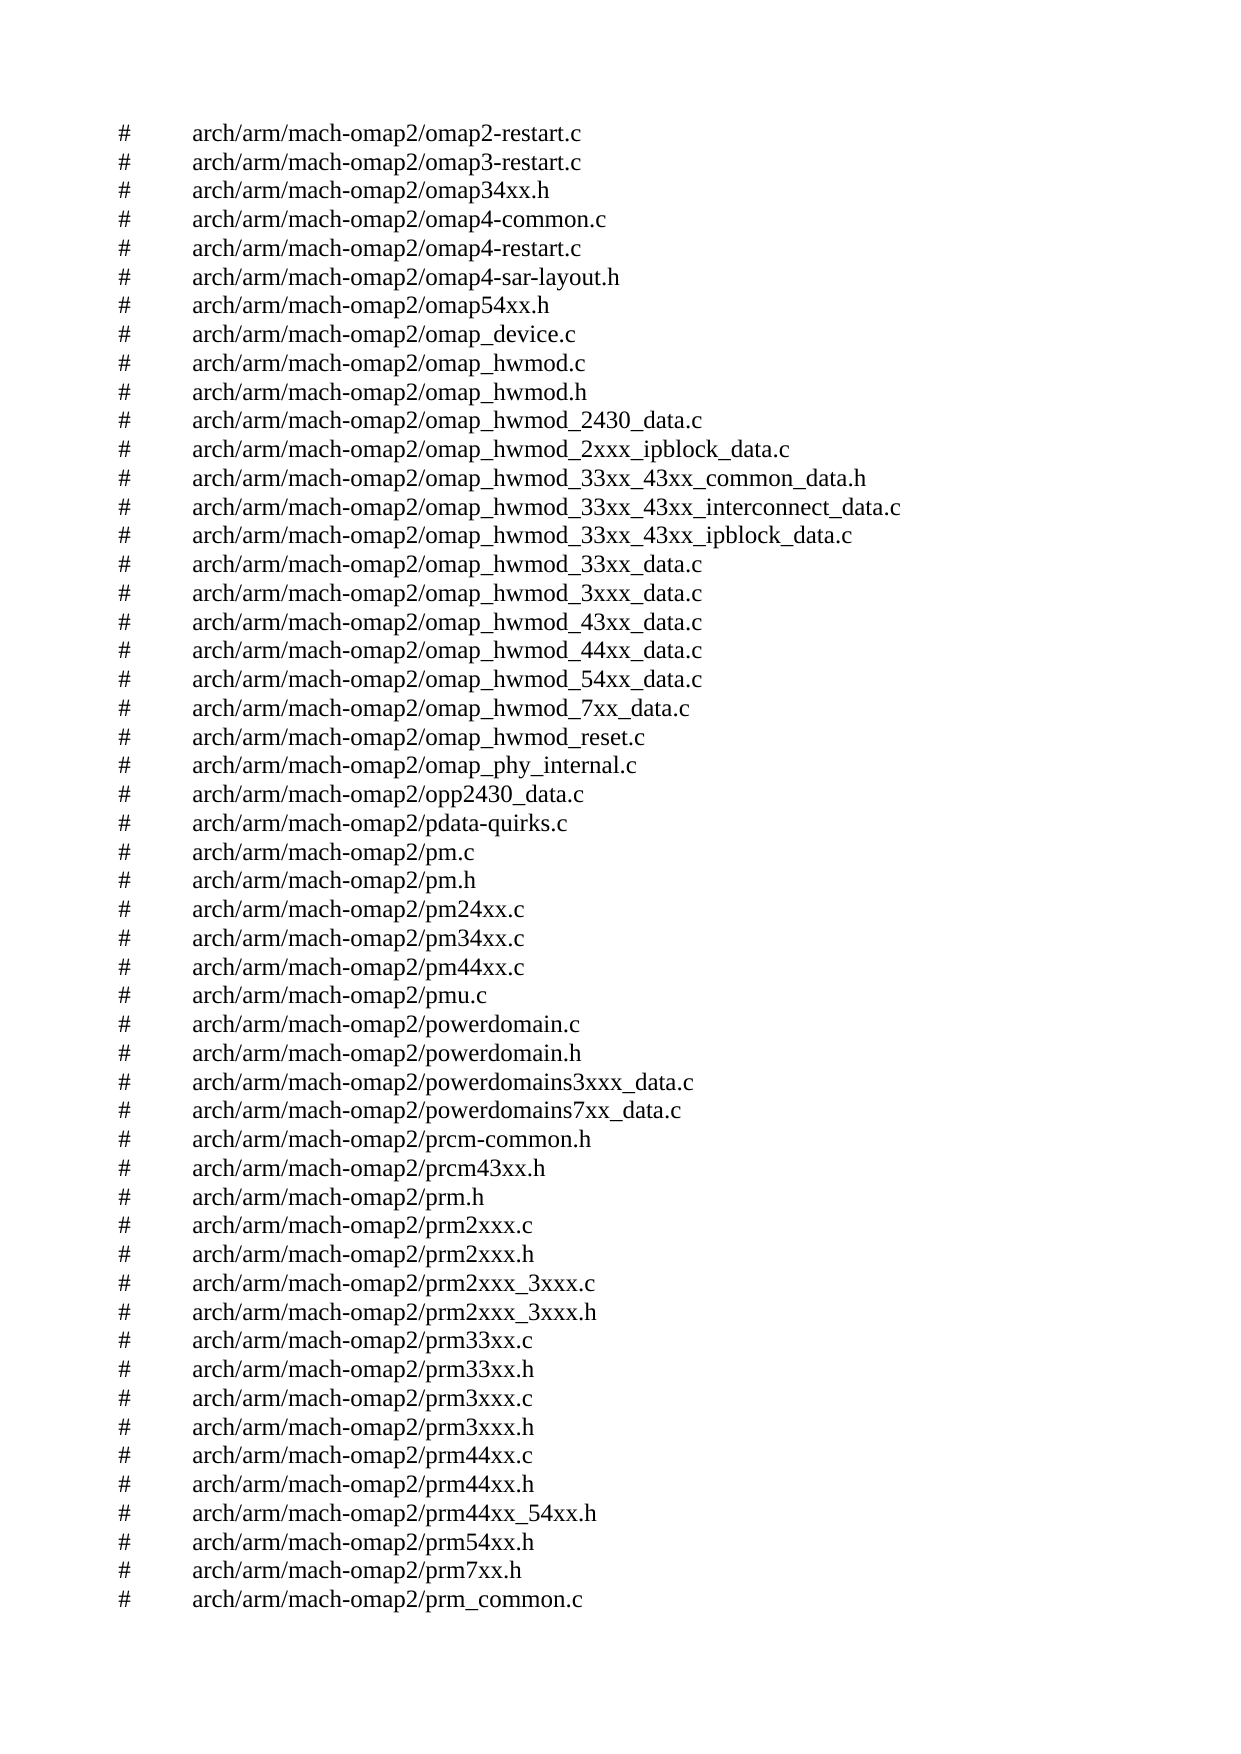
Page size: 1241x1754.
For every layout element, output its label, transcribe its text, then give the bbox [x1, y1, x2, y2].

text # arch/arm/mach-omap2/prm3xxx.c [118, 1383, 1122, 1412]
text # arch/arm/mach-omap2/powerdomains7xx_data.c [118, 1096, 1122, 1124]
text # arch/arm/mach-omap2/omap2-restart.c [118, 118, 1122, 147]
text # arch/arm/mach-omap2/prm3xxx.h [118, 1412, 1122, 1441]
text # arch/arm/mach-omap2/omap4-restart.c [118, 233, 1122, 262]
text # arch/arm/mach-omap2/omap_hwmod_3xxx_data.c [118, 578, 1122, 607]
text # arch/arm/mach-omap2/prm54xx.h [118, 1527, 1122, 1556]
text # arch/arm/mach-omap2/omap_device.c [118, 319, 1122, 348]
text # arch/arm/mach-omap2/pdata-quirks.c [118, 808, 1122, 837]
text # arch/arm/mach-omap2/omap_hwmod_43xx_data.c [118, 607, 1122, 636]
text # arch/arm/mach-omap2/pmu.c [118, 981, 1122, 1009]
text # arch/arm/mach-omap2/powerdomain.c [118, 1009, 1122, 1038]
text # arch/arm/mach-omap2/omap_hwmod_reset.c [118, 722, 1122, 751]
text # arch/arm/mach-omap2/omap4-sar-layout.h [118, 262, 1122, 291]
text # arch/arm/mach-omap2/omap_hwmod_2xxx_ipblock_data.c [118, 434, 1122, 463]
text # arch/arm/mach-omap2/omap_hwmod_33xx_43xx_ipblock_data.c [118, 521, 1122, 549]
text # arch/arm/mach-omap2/prm44xx.h [118, 1469, 1122, 1498]
text # arch/arm/mach-omap2/pm.c [118, 837, 1122, 866]
text # arch/arm/mach-omap2/pm24xx.c [118, 894, 1122, 923]
text # arch/arm/mach-omap2/prcm-common.h [118, 1124, 1122, 1153]
text # arch/arm/mach-omap2/omap_phy_internal.c [118, 751, 1122, 779]
text # arch/arm/mach-omap2/omap3-restart.c [118, 147, 1122, 176]
text # arch/arm/mach-omap2/prm2xxx.c [118, 1211, 1122, 1239]
text # arch/arm/mach-omap2/omap_hwmod_33xx_data.c [118, 549, 1122, 578]
text # arch/arm/mach-omap2/prcm43xx.h [118, 1153, 1122, 1182]
text # arch/arm/mach-omap2/prm7xx.h [118, 1556, 1122, 1584]
text # arch/arm/mach-omap2/opp2430_data.c [118, 779, 1122, 808]
text # arch/arm/mach-omap2/prm_common.c [118, 1584, 1122, 1613]
text # arch/arm/mach-omap2/prm.h [118, 1182, 1122, 1211]
text # arch/arm/mach-omap2/omap_hwmod.h [118, 377, 1122, 406]
text # arch/arm/mach-omap2/omap54xx.h [118, 291, 1122, 319]
text # arch/arm/mach-omap2/pm.h [118, 866, 1122, 894]
text # arch/arm/mach-omap2/powerdomain.h [118, 1038, 1122, 1067]
text # arch/arm/mach-omap2/prm2xxx.h [118, 1239, 1122, 1268]
text # arch/arm/mach-omap2/pm44xx.c [118, 952, 1122, 981]
text # arch/arm/mach-omap2/prm33xx.c [118, 1326, 1122, 1354]
text # arch/arm/mach-omap2/omap_hwmod_54xx_data.c [118, 664, 1122, 693]
text # arch/arm/mach-omap2/prm44xx_54xx.h [118, 1498, 1122, 1527]
text # arch/arm/mach-omap2/omap_hwmod_2430_data.c [118, 406, 1122, 434]
text # arch/arm/mach-omap2/omap34xx.h [118, 176, 1122, 204]
text # arch/arm/mach-omap2/omap_hwmod_33xx_43xx_common_data.h [118, 463, 1122, 492]
text # arch/arm/mach-omap2/pm34xx.c [118, 923, 1122, 952]
text # arch/arm/mach-omap2/prm2xxx_3xxx.h [118, 1297, 1122, 1326]
text # arch/arm/mach-omap2/omap_hwmod_44xx_data.c [118, 636, 1122, 664]
text # arch/arm/mach-omap2/omap_hwmod_7xx_data.c [118, 693, 1122, 722]
text # arch/arm/mach-omap2/omap_hwmod_33xx_43xx_interconnect_data.c [118, 492, 1122, 521]
text # arch/arm/mach-omap2/prm33xx.h [118, 1354, 1122, 1383]
text # arch/arm/mach-omap2/omap_hwmod.c [118, 348, 1122, 377]
text # arch/arm/mach-omap2/powerdomains3xxx_data.c [118, 1067, 1122, 1096]
text # arch/arm/mach-omap2/prm44xx.c [118, 1441, 1122, 1469]
text # arch/arm/mach-omap2/prm2xxx_3xxx.c [118, 1268, 1122, 1297]
text # arch/arm/mach-omap2/omap4-common.c [118, 204, 1122, 233]
